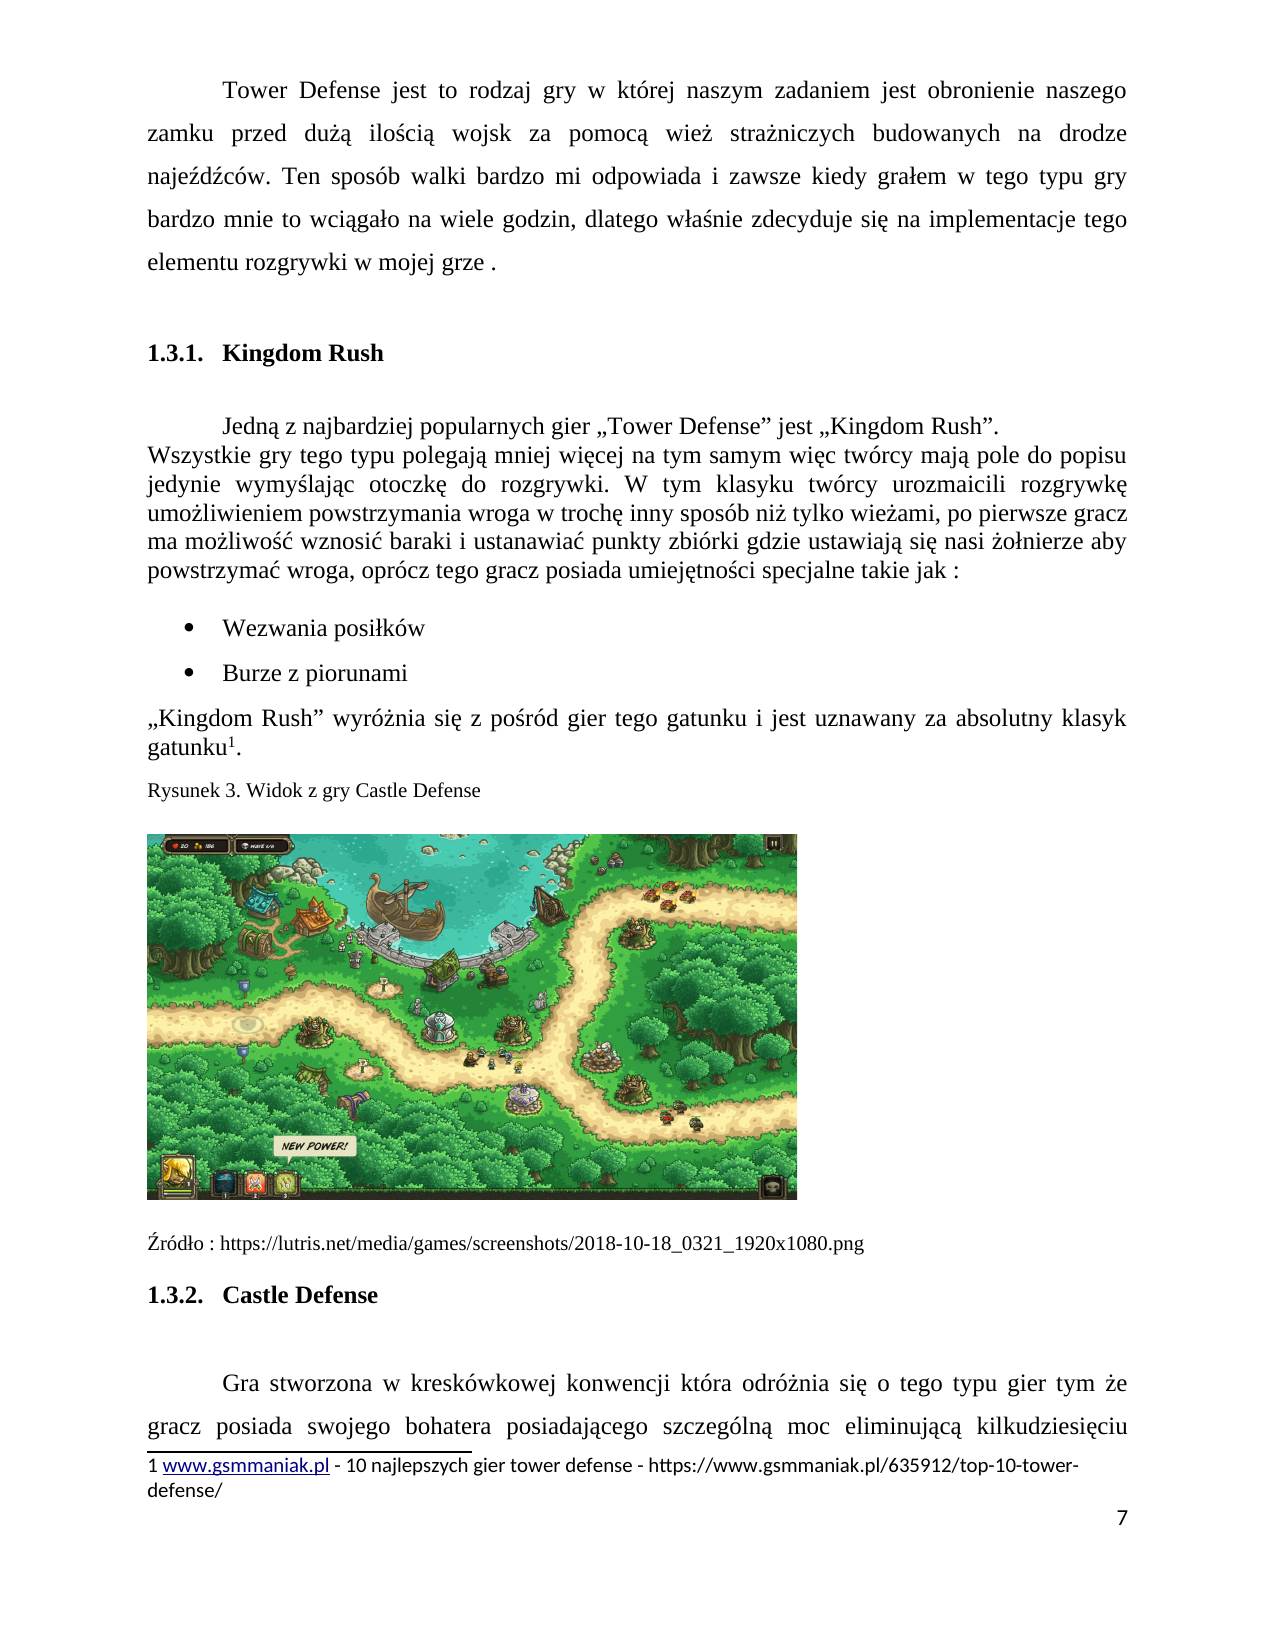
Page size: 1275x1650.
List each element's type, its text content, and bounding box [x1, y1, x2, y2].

text Rysunek 3. Widok z gry Castle Defense [147, 778, 1128, 802]
list Wezwania posiłków [184, 613, 1128, 641]
list Kingdom Rush [147, 338, 1128, 367]
text Źródło : https://lutris.net/media/games/screenshots/2018-10-18_0321_1920x1080.png [147, 1231, 1128, 1255]
list Castle Defense [147, 1280, 1128, 1308]
text www.gsmmaniak.pl - 10 najlepszych gier tower defense - https://www.gsmmaniak.pl/635912/top-10-tower-defense/ [147, 1452, 1128, 1503]
list Burze z piorunami [184, 658, 1128, 687]
text Jedną z najbardziej popularnych gier „Tower Defense” jest „Kingdom Rush”. [147, 411, 1128, 440]
text „Kingdom Rush” wyróżnia się z pośród gier tego gatunku i jest uznawany za absolutny klasyk gatunku. [147, 703, 1128, 761]
text Gra stworzona w kreskówkowej konwencji która odróżnia się o tego typu gier tym że gracz posiada swojego bohatera posiadającego szczególną moc eliminującą kilkudziesięciu [147, 1368, 1128, 1440]
text Tower Defense jest to rodzaj gry w której naszym zadaniem jest obronienie naszego zamku przed dużą ilością wojsk za pomocą wież strażniczych budowanych na drodze najeźdźców. Ten sposób walki bardzo mi odpowiada i zawsze kiedy grałem w tego typu gry bardzo mnie to wciągało na wiele godzin, dlatego właśnie zdecyduje się na implementacje tego elementu rozgrywki w mojej grze . [147, 75, 1128, 276]
text Wszystkie gry tego typu polegają mniej więcej na tym samym więc twórcy mają pole do popisu jedynie wymyślając otoczkę do rozgrywki. W tym klasyku twórcy urozmaicili rozgrywkę umożliwieniem powstrzymania wroga w trochę inny sposób niż tylko wieżami, po pierwsze gracz ma możliwość wznosić baraki i ustanawiać punkty zbiórki gdzie ustawiają się nasi żołnierze aby powstrzymać wroga, oprócz tego gracz posiada umiejętności specjalne takie jak : [147, 440, 1128, 584]
